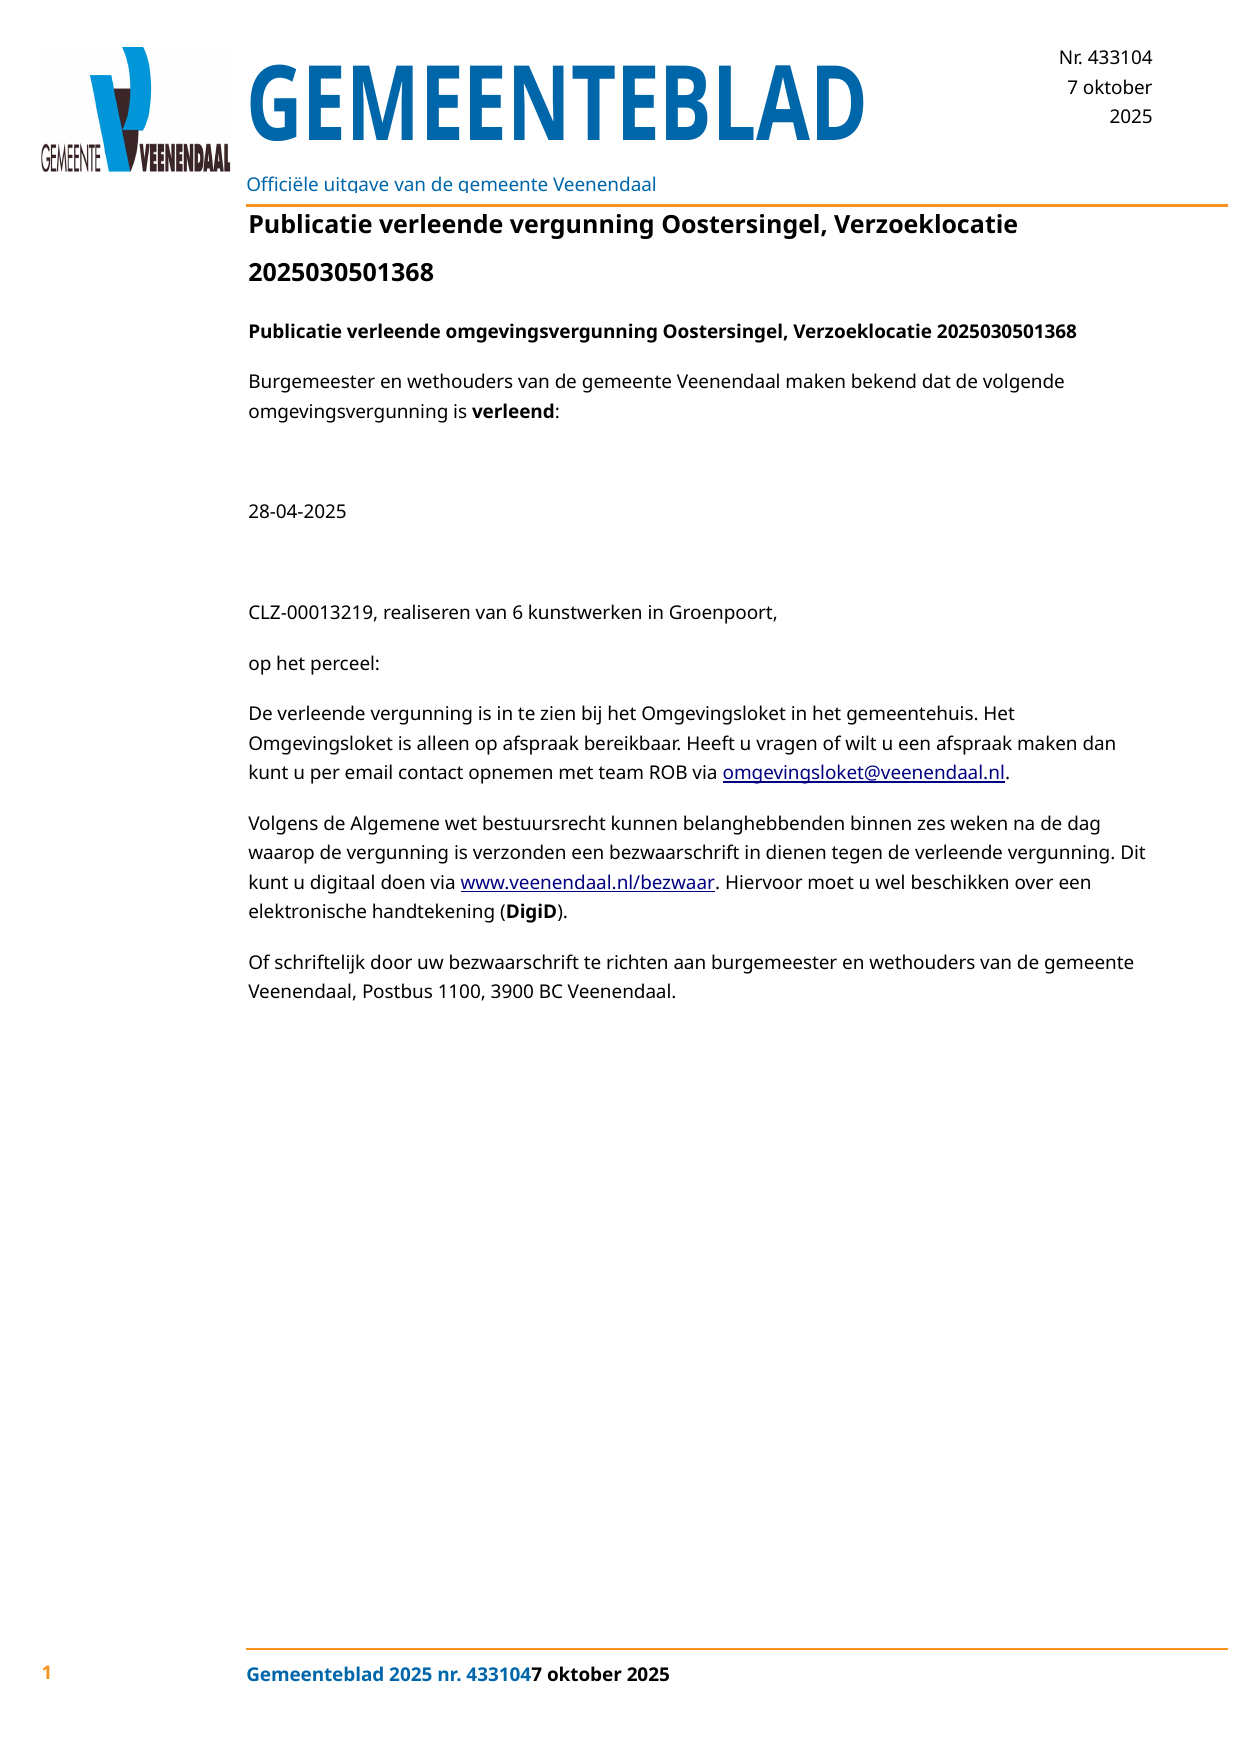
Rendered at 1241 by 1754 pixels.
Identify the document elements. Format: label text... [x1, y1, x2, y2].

text Volgens de Algemene wet bestuursrecht kunnen belanghebbenden binnen zes weken na de dag waarop de vergunning is verzonden een bezwaarschrift in dienen tegen de verleende vergunning. Dit kunt u digitaal doen via www.veenendaal.nl/bezwaar. Hiervoor moet u wel beschikken over een elektronische handtekening (DigiD). [248, 810, 1152, 924]
text 28-04-2025 [248, 499, 1152, 524]
text De verleende vergunning is in te zien bij het Omgevingsloket in het gemeentehuis. Het Omgevingsloket is alleen op afspraak bereikbaar. Heeft u vragen of wilt u een afspraak maken dan kunt u per email contact opnemen met team ROB via omgevingsloket@veenendaal.nl. [248, 700, 1152, 785]
text CLZ-00013219, realiseren van 6 kunstwerken in Groenpoort, [248, 599, 1152, 625]
text op het perceel: [248, 650, 1152, 676]
picture [123, 47, 231, 172]
picture [41, 47, 130, 172]
text Publicatie verleende vergunning Oostersingel, Verzoeklocatie 2025030501368 [248, 207, 1152, 288]
text Of schriftelijk door uw bezwaarschrift te richten aan burgemeester en wethouders van de gemeente Veenendaal, Postbus 1100, 3900 BC Veenendaal. [248, 949, 1152, 1004]
text Publicatie verleende omgevingsvergunning Oostersingel, Verzoeklocatie 2025030501368 [248, 318, 1152, 344]
text Burgemeester en wethouders van de gemeente Veenendaal maken bekend dat de volgende omgevingsvergunning is verleend: [248, 368, 1152, 424]
